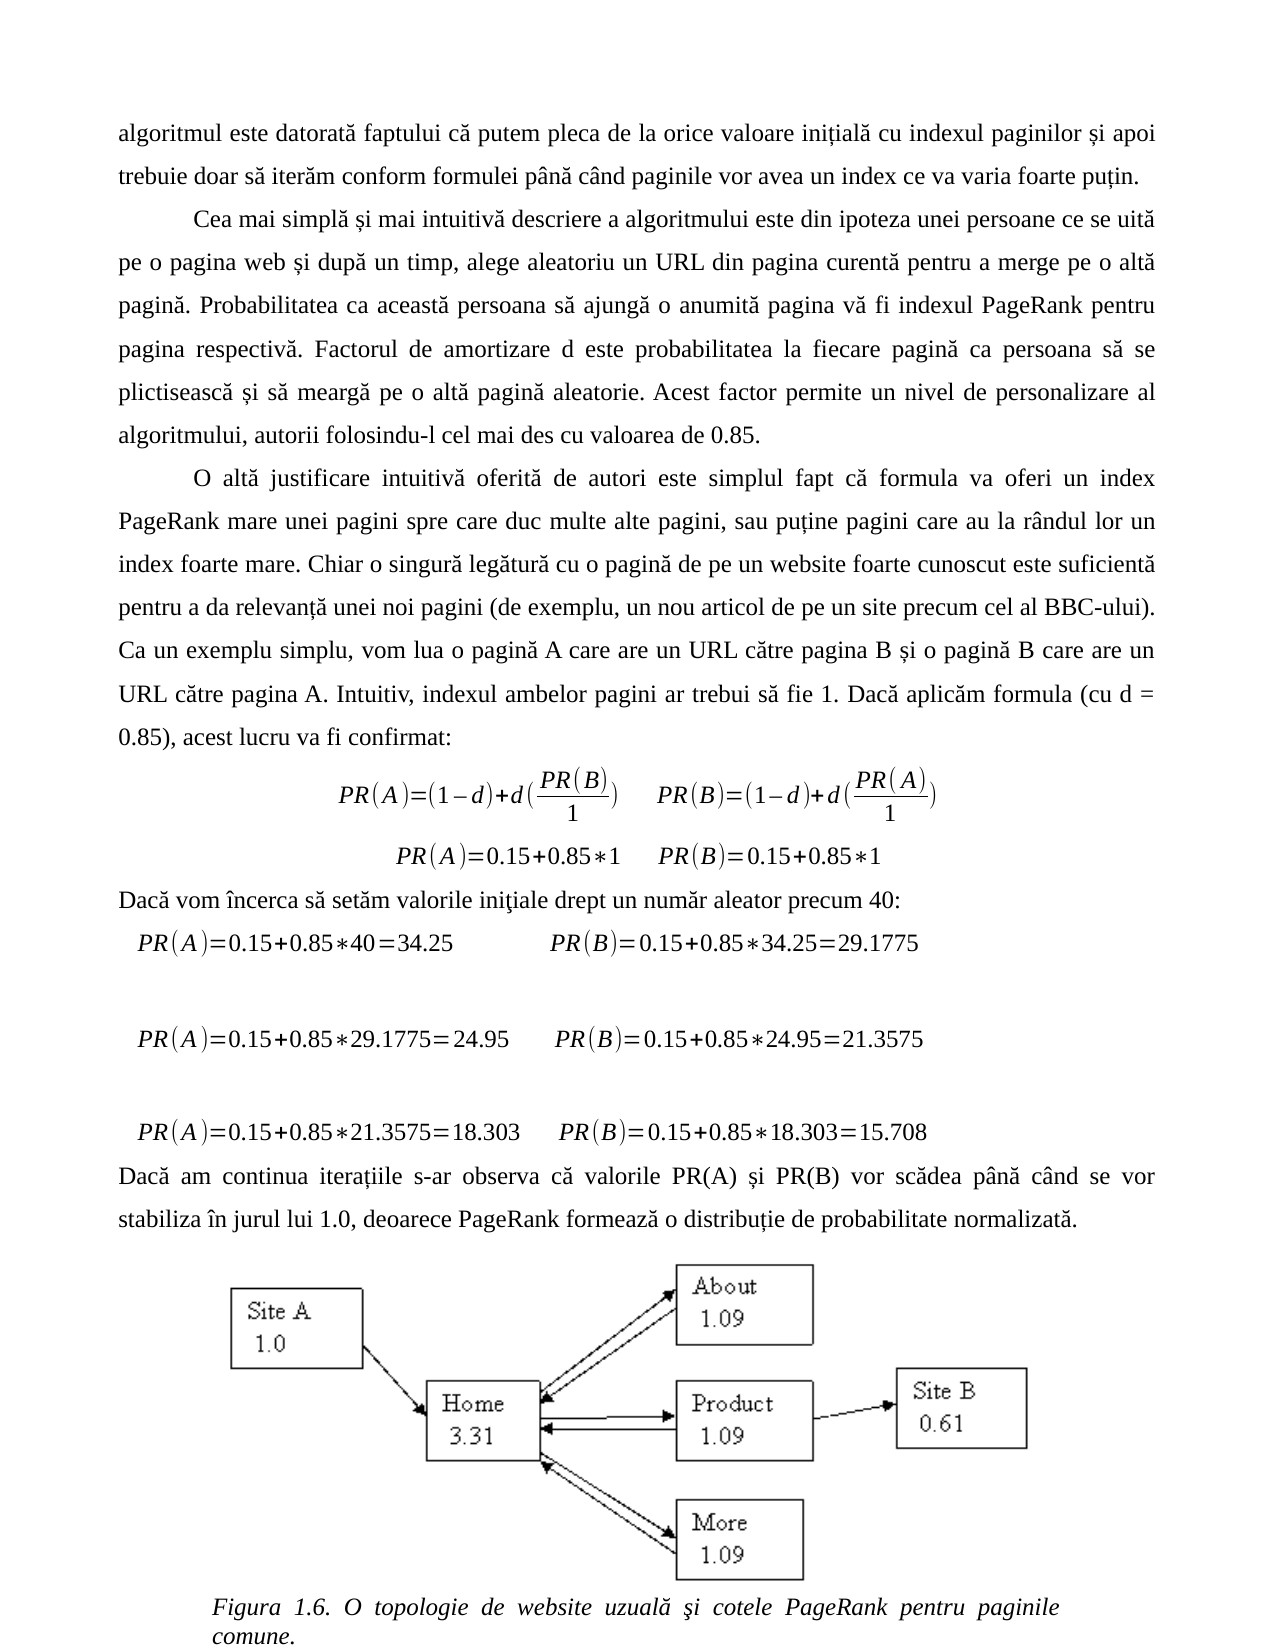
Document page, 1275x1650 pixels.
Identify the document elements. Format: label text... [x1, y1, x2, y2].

subtitle algoritmul este datorată faptului că putem pleca de la orice valoare inițială cu indexul paginilor și apoi trebuie doar să iterăm conform formulei până când paginile vor avea un index ce va varia foarte puțin. [118, 118, 1157, 190]
picture [211, 1252, 1064, 1587]
subtitle Ca un exemplu simplu, vom lua o pagină A care are un URL către pagina B și o pagină B care are un URL către pagina A. Intuitiv, indexul ambelor pagini ar trebui să fie 1. Dacă aplicăm formula (cu d = 0.85), acest lucru va fi confirmat: [118, 636, 1157, 751]
subtitle Figura 1.6. O topologie de website uzuală şi cotele PageRank pentru paginile comune. [212, 1587, 1063, 1650]
subtitle Dacă vom încerca să setăm valorile iniţiale drept un număr aleator precum 40: [118, 885, 1157, 914]
subtitle Cea mai simplă și mai intuitivă descriere a algoritmului este din ipoteza unei persoane ce se uită pe o pagina web și după un timp, alege aleatoriu un URL din pagina curentă pentru a merge pe o altă pagină. Probabilitatea ca această persoana să ajungă o anumită pagina vă fi indexul PageRank pentru pagina respectivă. Factorul de amortizare d este probabilitatea la fiecare pagină ca persoana să se plictisească și să meargă pe o altă pagină aleatorie. Acest factor permite un nivel de personalizare al algoritmului, autorii folosindu-l cel mai des cu valoarea de 0.85. [118, 204, 1157, 449]
subtitle O altă justificare intuitivă oferită de autori este simplul fapt că formula va oferi un index PageRank mare unei pagini spre care duc multe alte pagini, sau puține pagini care au la rândul lor un index foarte mare. Chiar o singură legătură cu o pagină de pe un website foarte cunoscut este suficientă pentru a da relevanță unei noi pagini (de exemplu, un nou articol de pe un site precum cel al BBC-ului). [118, 463, 1157, 621]
subtitle Dacă am continua iterațiile s-ar observa că valorile PR(A) și PR(B) vor scădea până când se vor stabiliza în jurul lui 1.0, deoarece PageRank formează o distribuție de probabilitate normalizată. [118, 1161, 1157, 1233]
